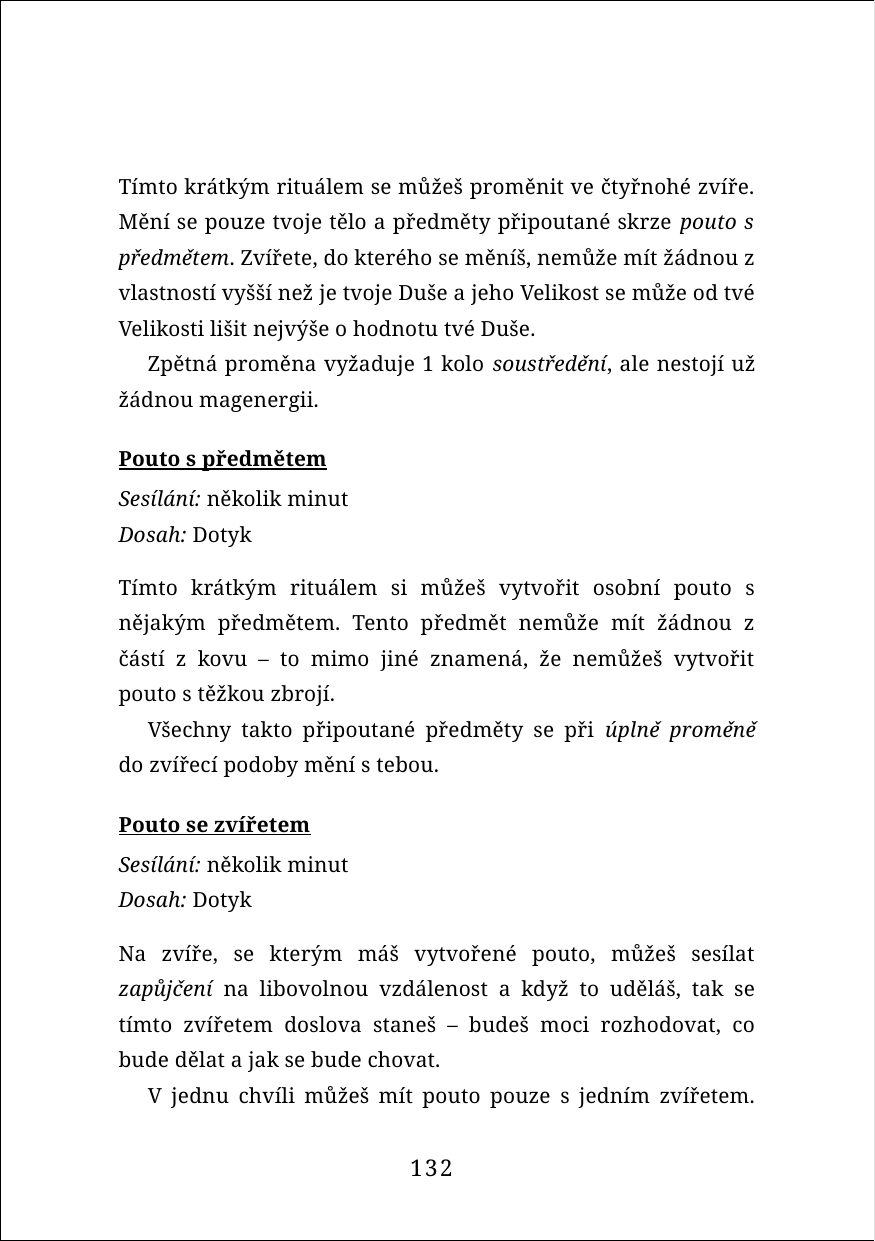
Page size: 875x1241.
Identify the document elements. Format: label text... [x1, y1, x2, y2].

text Sesílání: několik minut Dosah: Dotyk [118, 484, 756, 548]
text Tímto krátkým rituálem se můžeš proměnit ve čtyřnohé zvíře. Mění se pouze tvoje tělo a předměty připoutané skrze pouto s předmětem. Zvířete, do kterého se měníš, nemůže mít žádnou z vlastností vyšší než je tvoje Duše a jeho Velikost se může od tvé Velikosti lišit nejvýše o hodnotu tvé Duše. Zpětná proměna vyžaduje 1 kolo soustředění, ale nestojí už žádnou magenergii. [118, 172, 756, 413]
text Sesílání: několik minut Dosah: Dotyk [118, 850, 756, 914]
text Na zvíře, se kterým máš vytvořené pouto, můžeš sesílat zapůjčení na libovolnou vzdálenost a když to uděláš, tak se tímto zvířetem doslova staneš – budeš moci rozhodovat, co bude dělat a jak se bude chovat. V jednu chvíli můžeš mít pouto pouze s jedním zvířetem. [118, 939, 756, 1109]
subtitle Pouto s předmětem [118, 444, 756, 472]
text Tímto krátkým rituálem si můžeš vytvořit osobní pouto s nějakým předmětem. Tento předmět nemůže mít žádnou z částí z kovu – to mimo jiné znamená, že nemůžeš vytvořit pouto s těžkou zbrojí. Všechny takto připoutané předměty se při úplně proměně do zvířecí podoby mění s tebou. [118, 573, 756, 779]
subtitle Pouto se zvířetem [118, 810, 756, 838]
